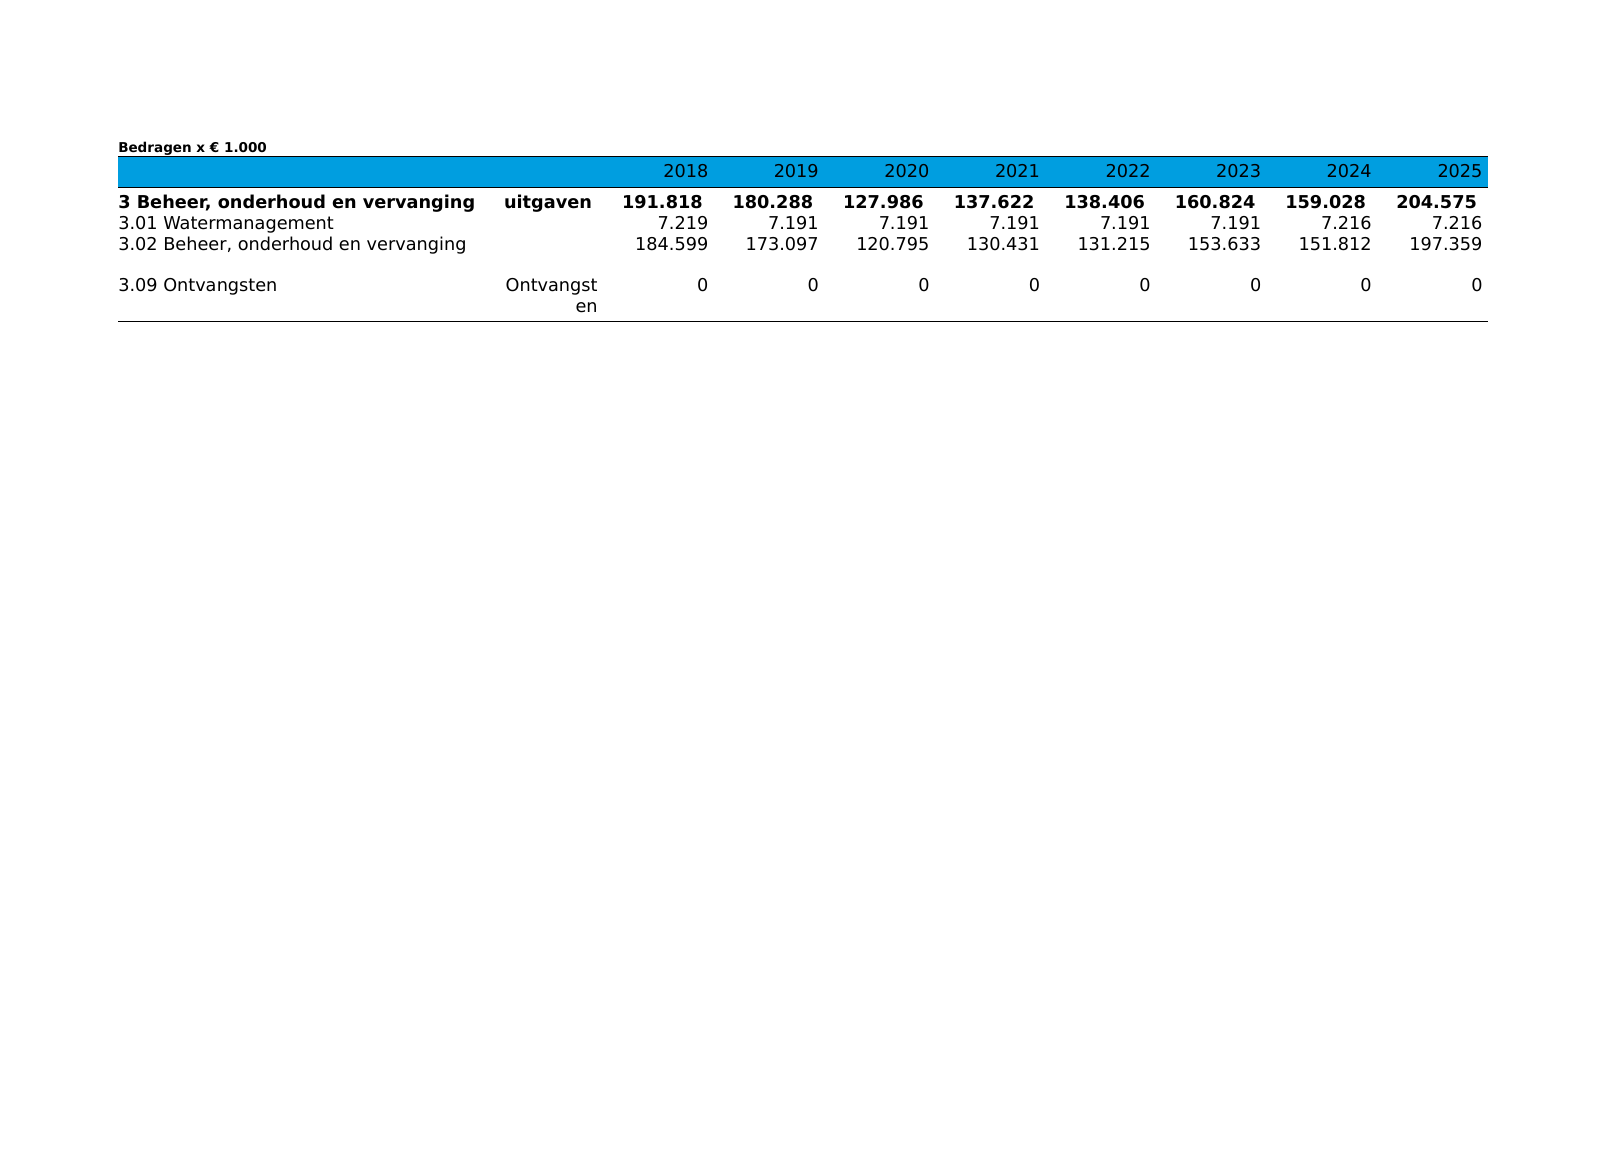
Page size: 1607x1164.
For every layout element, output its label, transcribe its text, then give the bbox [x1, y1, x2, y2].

table_cell [493, 234, 603, 254]
table_cell 204.575 [1377, 188, 1488, 213]
table_cell [1267, 254, 1377, 275]
table_cell 180.288 [714, 188, 824, 213]
table_cell 2024 [1267, 157, 1377, 187]
table_cell 7.191 [714, 213, 824, 234]
table_cell 184.599 [603, 234, 714, 254]
table_cell 138.406 [1046, 188, 1156, 213]
table_cell 2019 [714, 157, 824, 187]
table_cell [493, 213, 603, 234]
table_cell 153.633 [1156, 234, 1267, 254]
table_cell [825, 254, 935, 275]
table_cell 0 [1377, 275, 1488, 321]
table_cell [603, 254, 714, 275]
table_cell 3.01 Watermanagement [118, 213, 493, 234]
table_cell 2018 [603, 157, 714, 187]
table_cell 151.812 [1267, 234, 1377, 254]
table_header Bedragen x € 1.000 [118, 140, 1488, 156]
table_cell 7.216 [1267, 213, 1377, 234]
table_cell 2022 [1046, 157, 1156, 187]
table_cell [493, 157, 603, 187]
table_cell [493, 254, 603, 275]
table_cell 131.215 [1046, 234, 1156, 254]
table_cell 191.818 [603, 188, 714, 213]
table_cell 3.09 Ontvangsten [118, 275, 493, 321]
table_cell 7.191 [825, 213, 935, 234]
table_cell 3 Beheer, onderhoud en vervanging [118, 188, 493, 213]
table_cell 160.824 [1156, 188, 1267, 213]
table_cell 0 [935, 275, 1046, 321]
table_cell [1046, 254, 1156, 275]
table_cell 0 [1267, 275, 1377, 321]
table_cell 2021 [935, 157, 1046, 187]
table_cell 7.191 [1156, 213, 1267, 234]
table_cell 0 [1046, 275, 1156, 321]
table_cell [935, 254, 1046, 275]
table_cell 0 [714, 275, 824, 321]
table_cell 0 [603, 275, 714, 321]
table_cell 7.191 [1046, 213, 1156, 234]
table_cell 0 [1156, 275, 1267, 321]
table_cell 7.216 [1377, 213, 1488, 234]
table_cell 173.097 [714, 234, 824, 254]
table_cell [118, 157, 493, 187]
table_cell 2020 [825, 157, 935, 187]
table_cell 159.028 [1267, 188, 1377, 213]
table_cell 120.795 [825, 234, 935, 254]
table_cell 197.359 [1377, 234, 1488, 254]
table_cell 127.986 [825, 188, 935, 213]
table_cell [1377, 254, 1488, 275]
table_cell 2025 [1377, 157, 1488, 187]
table_cell 7.191 [935, 213, 1046, 234]
table_cell 130.431 [935, 234, 1046, 254]
table_cell [118, 254, 493, 275]
table_cell 137.622 [935, 188, 1046, 213]
table_cell 2023 [1156, 157, 1267, 187]
table_cell [1156, 254, 1267, 275]
table_cell [714, 254, 824, 275]
table_cell 7.219 [603, 213, 714, 234]
table_cell 3.02 Beheer, onderhoud en vervanging [118, 234, 493, 254]
table_cell 0 [825, 275, 935, 321]
table_cell uitgaven [493, 188, 603, 213]
table_cell Ontvangsten [493, 275, 603, 321]
